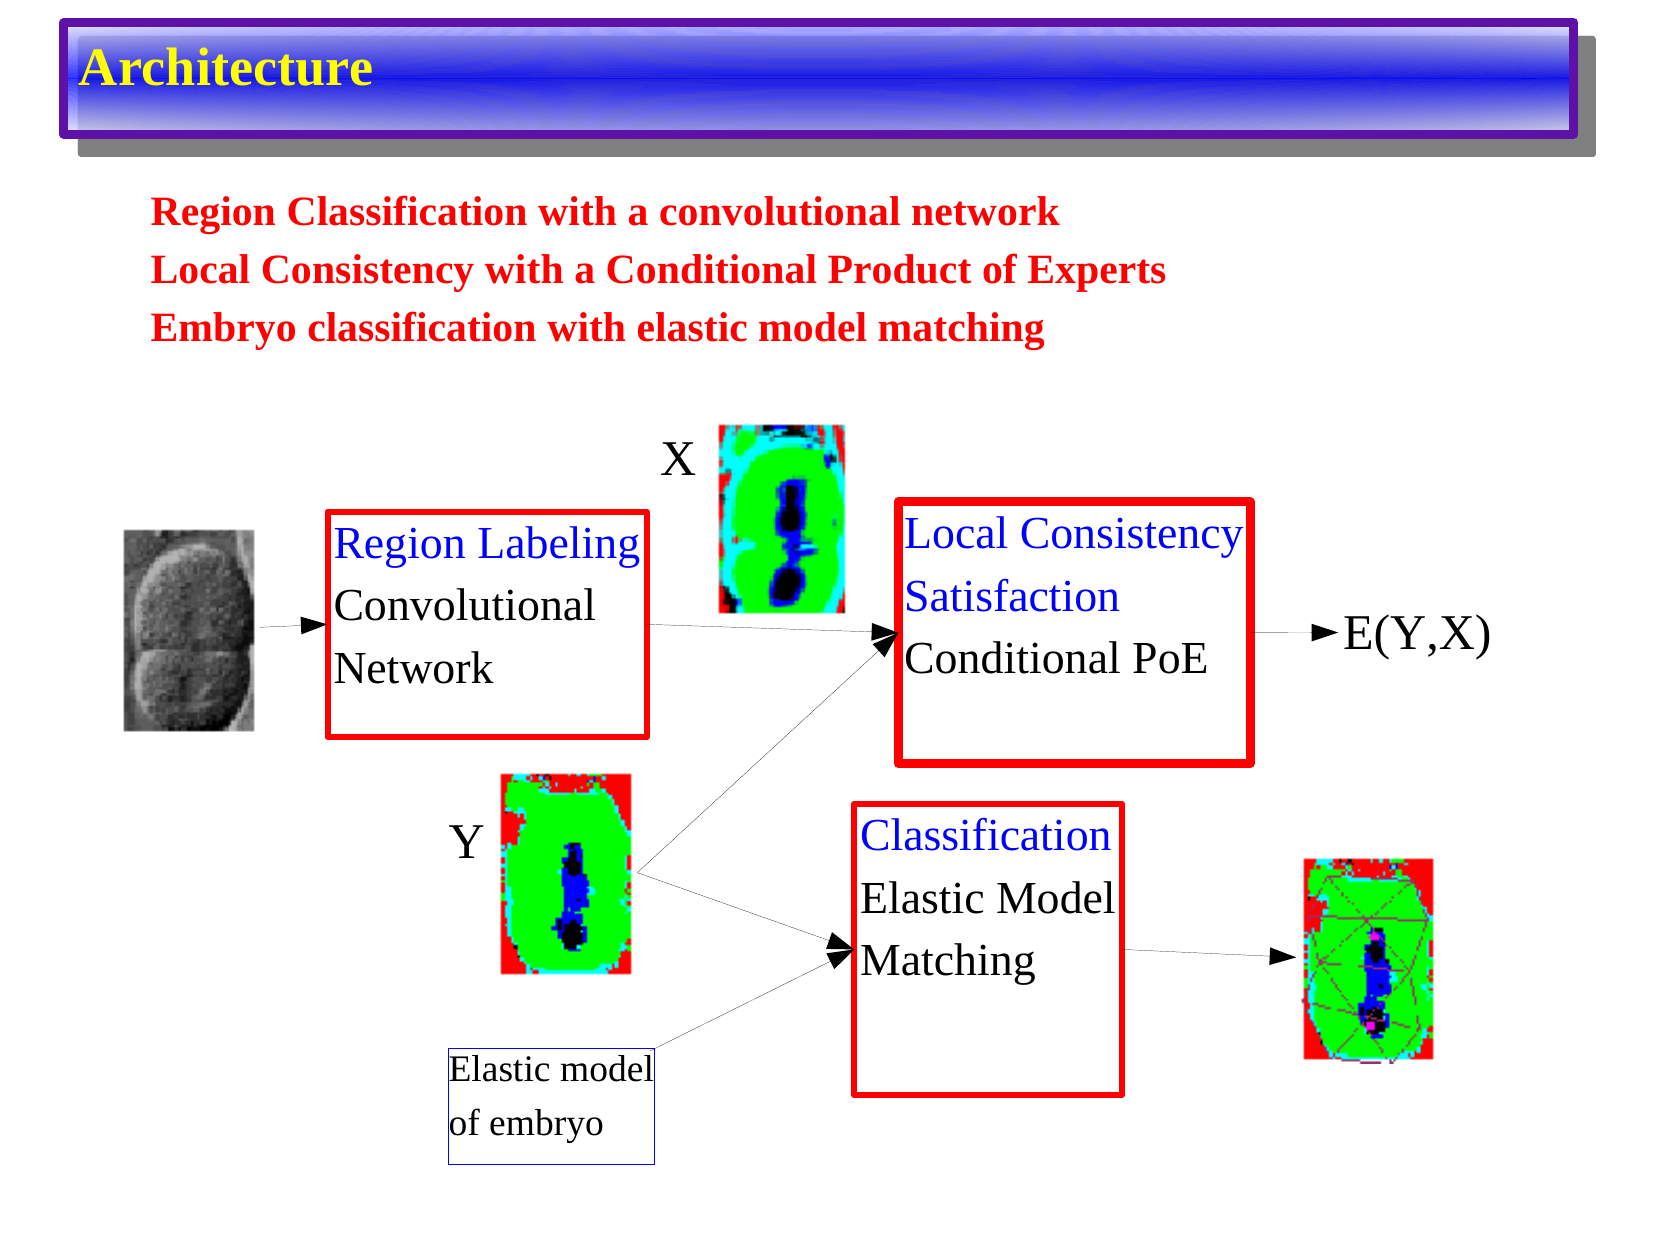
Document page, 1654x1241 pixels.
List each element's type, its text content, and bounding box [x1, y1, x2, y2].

text_box Architecture [63, 22, 1574, 135]
text_box Region Labeling Convolutional Network [327, 511, 647, 738]
text_box Classification Elastic Model Matching [854, 803, 1123, 1095]
text_box Y [448, 813, 485, 884]
text_box X [660, 430, 697, 501]
text_box E(Y,X) [1343, 604, 1492, 675]
text_box Local Consistency Satisfaction Conditional PoE [898, 501, 1251, 764]
picture [116, 518, 261, 736]
picture [1296, 851, 1440, 1064]
picture [711, 415, 856, 620]
picture [493, 762, 638, 984]
text_box Region Classification with a convolutional network Local Consistency with a Conditional Product of Experts Embryo classification with elastic model matching [150, 187, 1513, 400]
text_box Elastic model of embryo [448, 1048, 655, 1165]
